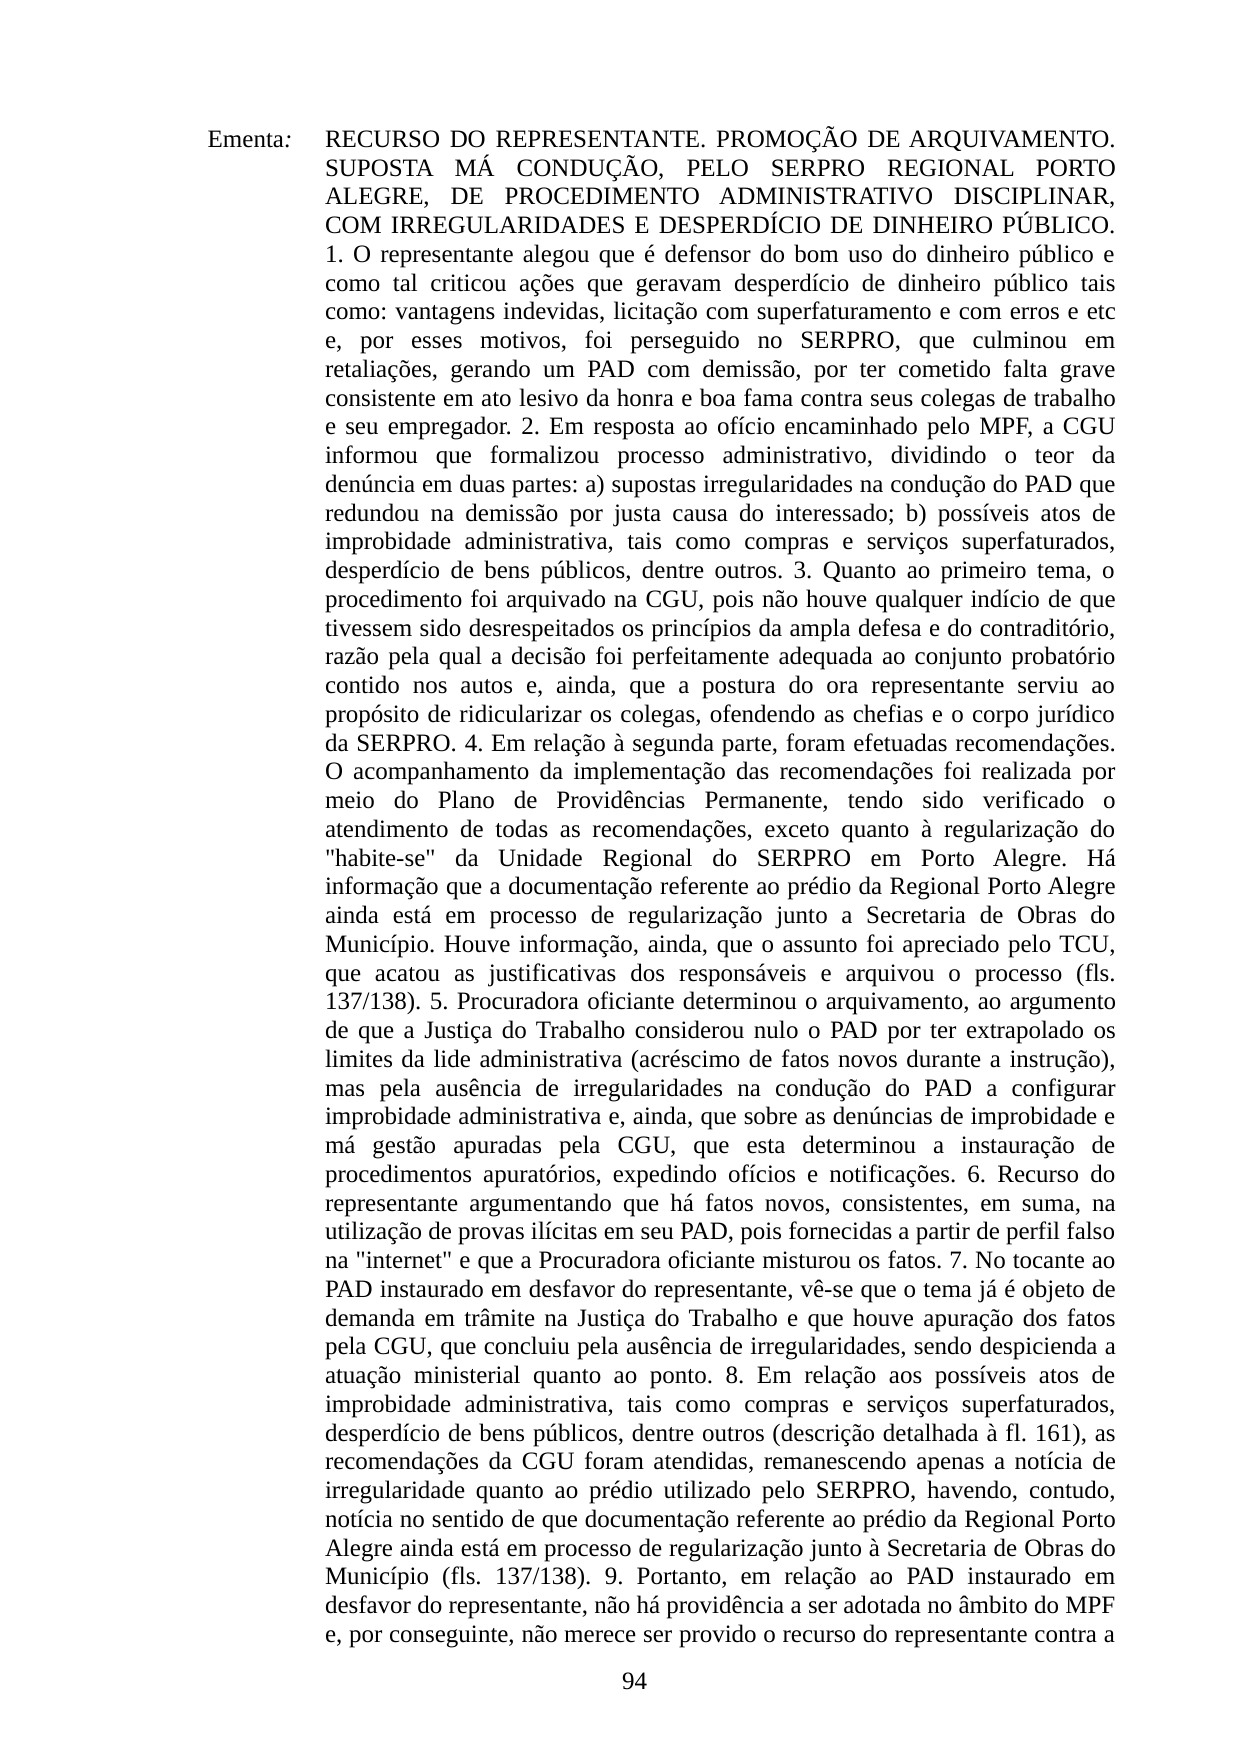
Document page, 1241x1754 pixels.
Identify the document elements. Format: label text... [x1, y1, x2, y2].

table_cell RECURSO DO REPRESENTANTE. PROMOÇÃO DE ARQUIVAMENTO. SUPOSTA MÁ CONDUÇÃO, PELO SERPRO REGIONAL PORTO ALEGRE, DE PROCEDIMENTO ADMINISTRATIVO DISCIPLINAR, COM IRREGULARIDADES E DESPERDÍCIO DE DINHEIRO PÚBLICO. 1. O representante alegou que é defensor do bom uso do dinheiro público e como tal criticou ações que geravam desperdício de dinheiro público tais como: vantagens indevidas, licitação com superfaturamento e com erros e etc e, por esses motivos, foi perseguido no SERPRO, que culminou em retaliações, gerando um PAD com demissão, por ter cometido falta grave consistente em ato lesivo da honra e boa fama contra seus colegas de trabalho e seu empregador. 2. Em resposta ao ofício encaminhado pelo MPF, a CGU informou que formalizou processo administrativo, dividindo o teor da denúncia em duas partes: a) supostas irregularidades na condução do PAD que redundou na demissão por justa causa do interessado; b) possíveis atos de improbidade administrativa, tais como compras e serviços superfaturados, desperdício de bens públicos, dentre outros. 3. Quanto ao primeiro tema, o procedimento foi arquivado na CGU, pois não houve qualquer indício de que tivessem sido desrespeitados os princípios da ampla defesa e do contraditório, razão pela qual a decisão foi perfeitamente adequada ao conjunto probatório contido nos autos e, ainda, que a postura do ora representante serviu ao propósito de ridicularizar os colegas, ofendendo as chefias e o corpo jurídico da SERPRO. 4. Em relação à segunda parte, foram efetuadas recomendações. O acompanhamento da implementação das recomendações foi realizada por meio do Plano de Providências Permanente, tendo sido verificado o atendimento de todas as recomendações, exceto quanto à regularização do "habite-se" da Unidade Regional do SERPRO em Porto Alegre. Há informação que a documentação referente ao prédio da Regional Porto Alegre ainda está em processo de regularização junto a Secretaria de Obras do Município. Houve informação, ainda, que o assunto foi apreciado pelo TCU, que acatou as justificativas dos responsáveis e arquivou o processo (fls. 137/138). 5. Procuradora oficiante determinou o arquivamento, ao argumento de que a Justiça do Trabalho considerou nulo o PAD por ter extrapolado os limites da lide administrativa (acréscimo de fatos novos durante a instrução), mas pela ausência de irregularidades na condução do PAD a configurar improbidade administrativa e, ainda, que sobre as denúncias de improbidade e má gestão apuradas pela CGU, que esta determinou a instauração de procedimentos apuratórios, expedindo ofícios e notificações. 6. Recurso do representante argumentando que há fatos novos, consistentes, em suma, na utilização de provas ilícitas em seu PAD, pois fornecidas a partir de perfil falso na "internet" e que a Procuradora oficiante misturou os fatos. 7. No tocante ao PAD instaurado em desfavor do representante, vê-se que o tema já é objeto de demanda em trâmite na Justiça do Trabalho e que houve apuração dos fatos pela CGU, que concluiu pela ausência de irregularidades, sendo despicienda a atuação ministerial quanto ao ponto. 8. Em relação aos possíveis atos de improbidade administrativa, tais como compras e serviços superfaturados, desperdício de bens públicos, dentre outros (descrição detalhada à fl. 161), as recomendações da CGU foram atendidas, remanescendo apenas a notícia de irregularidade quanto ao prédio utilizado pelo SERPRO, havendo, contudo, notícia no sentido de que documentação referente ao prédio da Regional Porto Alegre ainda está em processo de regularização junto à Secretaria de Obras do Município (fls. 137/138). 9. Portanto, em relação ao PAD instaurado em desfavor do representante, não há providência a ser adotada no âmbito do MPF e, por conseguinte, não merece ser provido o recurso do representante contra a [319, 118, 1122, 1653]
table_cell [146, 118, 202, 1653]
table_cell Ementa: [202, 118, 319, 1653]
